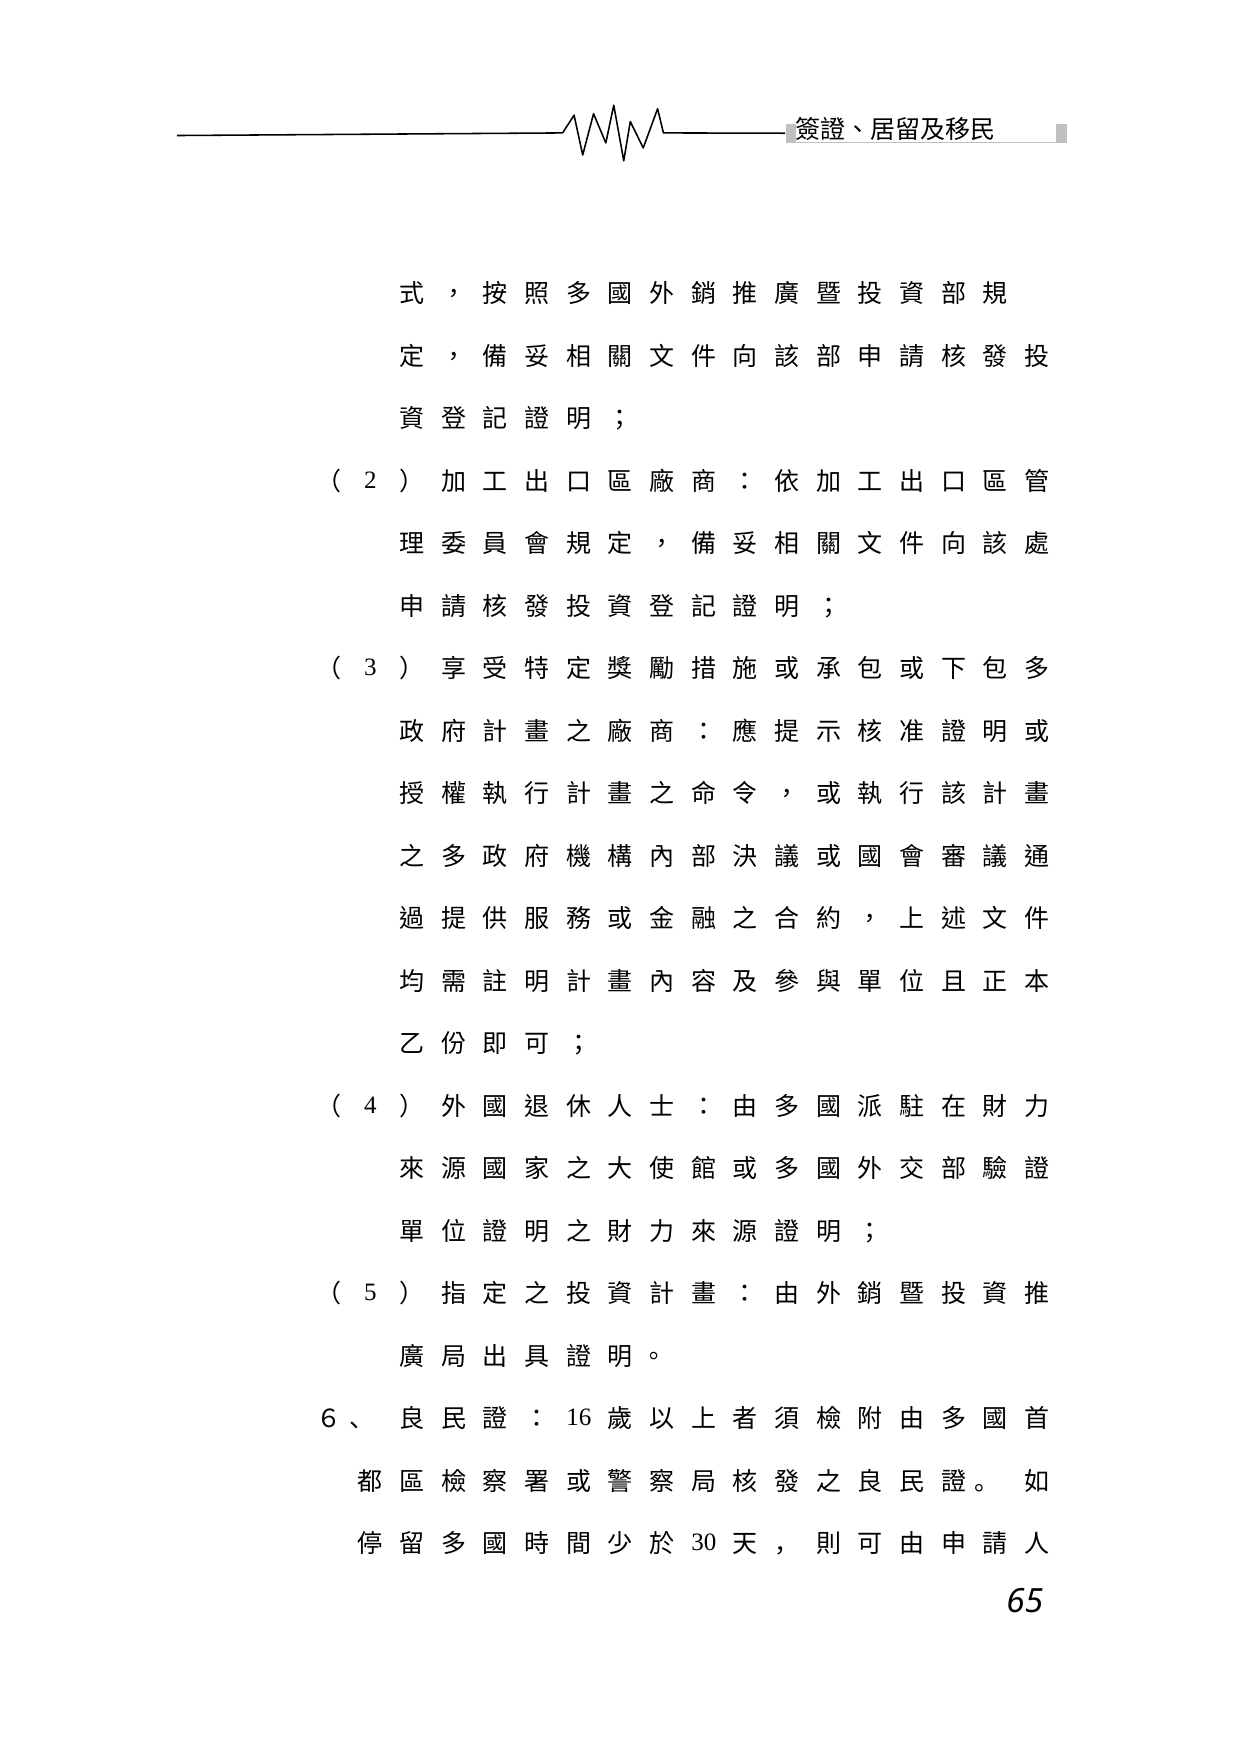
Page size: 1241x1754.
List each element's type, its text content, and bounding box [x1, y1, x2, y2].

text （4）外國退休人士：由多國派駐在財力來源國家之大使館或多國外交部驗證單位證明之財力來源證明； [306, 1063, 1058, 1250]
text （3）享受特定獎勵措施或承包或下包多政府計畫之廠商：應提示核准證明或授權執行計畫之命令，或執行該計畫之多政府機構內部決議或國會審議通過提供服務或金融之合約，上述文件均需註明計畫內容及參與單位且正本乙份即可； [306, 625, 1058, 1063]
text ６、良民證：16歲以上者須檢附由多國首都區檢察署或警察局核發之良民證。如停留多國時間少於30天，則可由申請人 [281, 1375, 1058, 1563]
text （2）加工出口區廠商：依加工出口區管理委員會規定，備妥相關文件向該處申請核發投資登記證明； [306, 438, 1058, 625]
text （5）指定之投資計畫：由外銷暨投資推廣局出具證明。 [306, 1250, 1058, 1375]
text 式，按照多國外銷推廣暨投資部規定，備妥相關文件向該部申請核發投資登記證明； [306, 250, 1058, 438]
